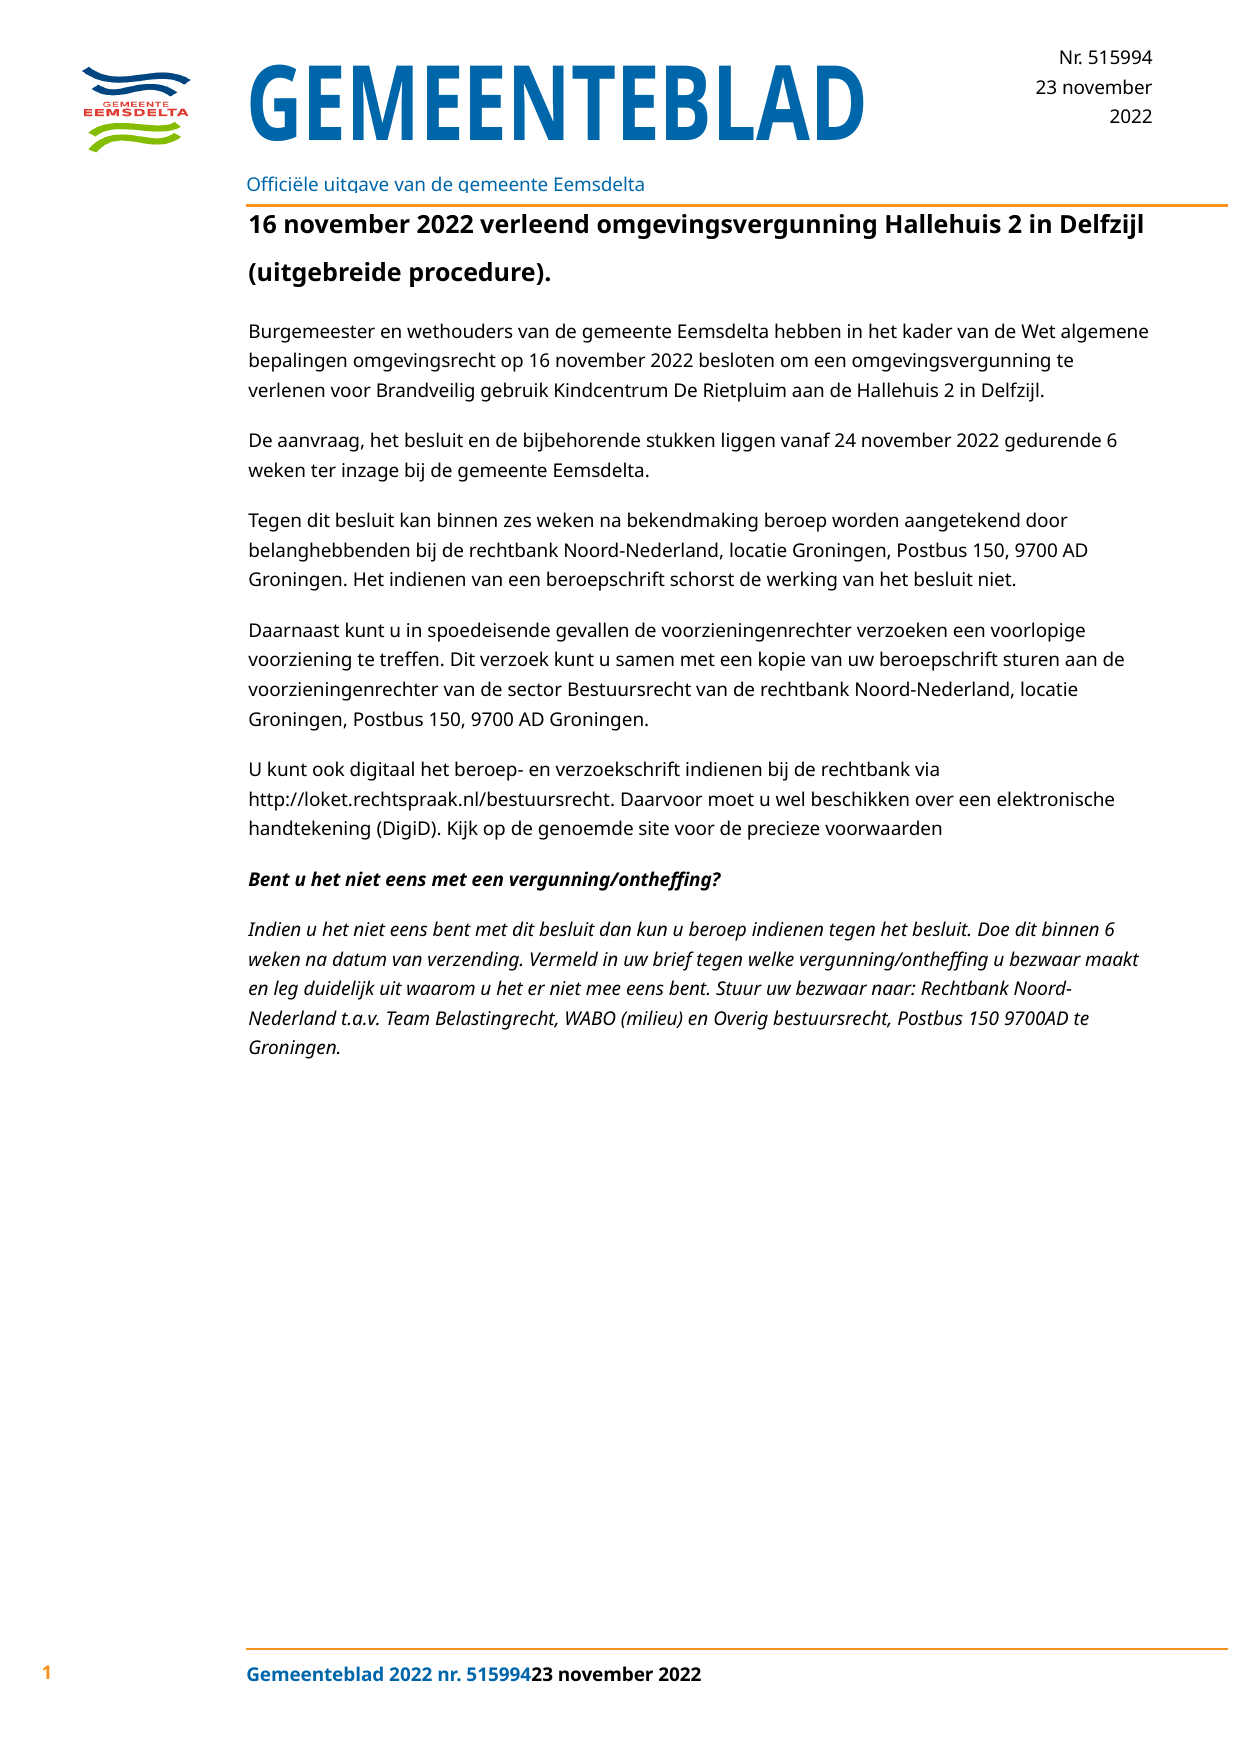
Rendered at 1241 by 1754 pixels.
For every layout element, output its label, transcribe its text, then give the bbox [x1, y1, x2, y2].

text Tegen dit besluit kan binnen zes weken na bekendmaking beroep worden aangetekend door belanghebbenden bij de rechtbank Noord-Nederland, locatie Groningen, Postbus 150, 9700 AD Groningen. Het indienen van een beroepschrift schorst de werking van het besluit niet. [248, 507, 1152, 592]
text Indien u het niet eens bent met dit besluit dan kun u beroep indienen tegen het besluit. Doe dit binnen 6 weken na datum van verzending. Vermeld in uw brief tegen welke vergunning/ontheffing u bezwaar maakt en leg duidelijk uit waarom u het er niet mee eens bent. Stuur uw bezwaar naar: Rechtbank Noord-Nederland t.a.v. Team Belastingrecht, WABO (milieu) en Overig bestuursrecht, Postbus 150 9700AD te Groningen. [248, 916, 1152, 1060]
text U kunt ook digitaal het beroep- en verzoekschrift indienen bij de rechtbank via http://loket.rechtspraak.nl/bestuursrecht. Daarvoor moet u wel beschikken over een elektronische handtekening (DigiD). Kijk op de genoemde site voor de precieze voorwaarden [248, 756, 1152, 841]
text De aanvraag, het besluit en de bijbehorende stukken liggen vanaf 24 november 2022 gedurende 6 weken ter inzage bij de gemeente Eemsdelta. [248, 427, 1152, 483]
text Bent u het niet eens met een vergunning/ontheffing? [248, 866, 1152, 892]
text 16 november 2022 verleend omgevingsvergunning Hallehuis 2 in Delfzijl (uitgebreide procedure). [248, 207, 1152, 288]
text Burgemeester en wethouders van de gemeente Eemsdelta hebben in het kader van de Wet algemene bepalingen omgevingsrecht op 16 november 2022 besloten om een omgevingsvergunning te verlenen voor Brandveilig gebruik Kindcentrum De Rietpluim aan de Hallehuis 2 in Delfzijl. [248, 318, 1152, 403]
picture [41, 47, 231, 172]
text Daarnaast kunt u in spoedeisende gevallen de voorzieningenrechter verzoeken een voorlopige voorziening te treffen. Dit verzoek kunt u samen met een kopie van uw beroepschrift sturen aan de voorzieningenrechter van de sector Bestuursrecht van de rechtbank Noord-Nederland, locatie Groningen, Postbus 150, 9700 AD Groningen. [248, 617, 1152, 732]
